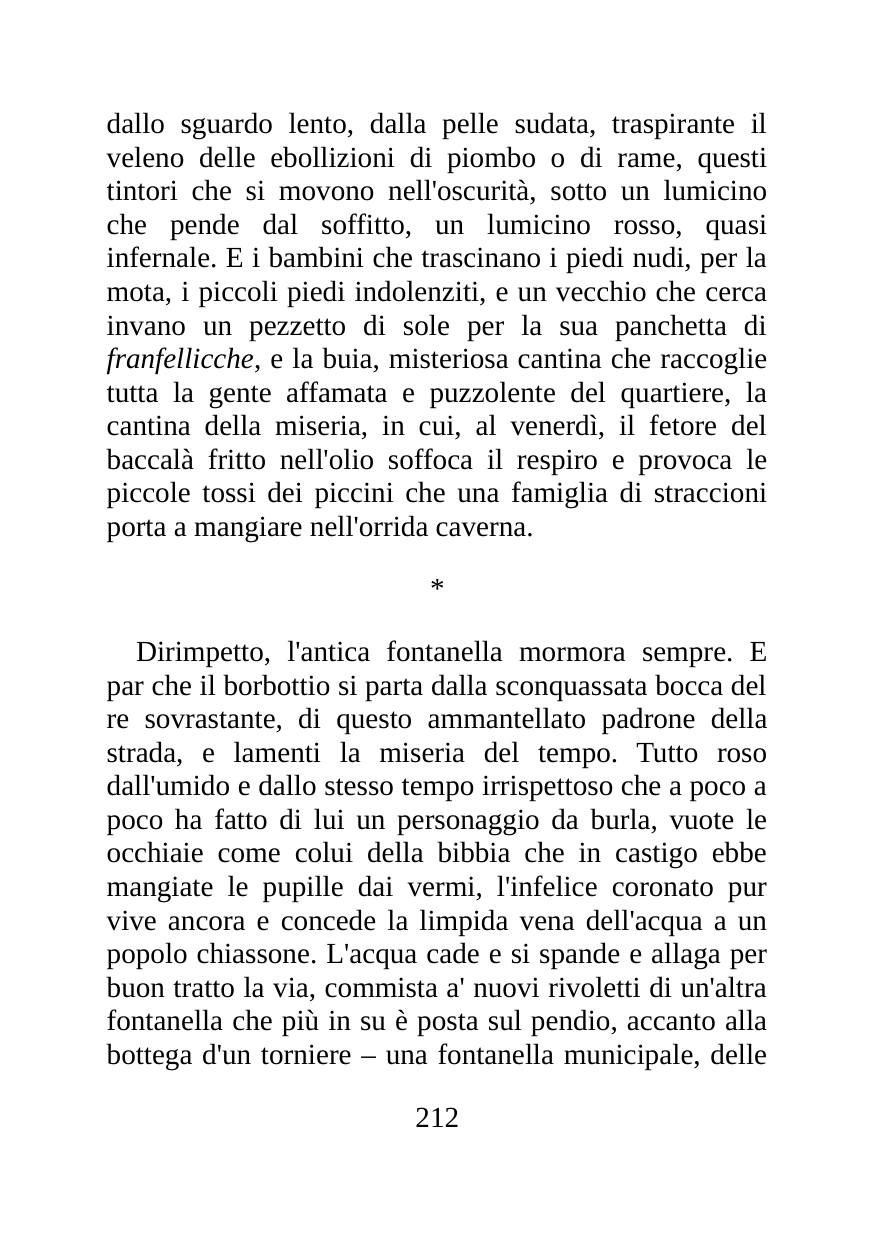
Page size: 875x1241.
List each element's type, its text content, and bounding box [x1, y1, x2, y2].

text dallo sguardo lento, dalla pelle sudata, traspirante il veleno delle ebollizioni di piombo o di rame, questi tintori che si movono nell'oscurità, sotto un lumicino che pende dal soffitto, un lumicino rosso, quasi infernale. E i bambini che trascinano i piedi nudi, per la mota, i piccoli piedi indolenziti, e un vecchio che cerca invano un pezzetto di sole per la sua panchetta di franfellicche, e la buia, misteriosa cantina che raccoglie tutta la gente affamata e puzzolente del quartiere, la cantina della miseria, in cui, al venerdì, il fetore del baccalà fritto nell'olio soffoca il respiro e provoca le piccole tossi dei piccini che una famiglia di straccioni porta a mangiare nell'orrida caverna. [106, 106, 768, 542]
text * [106, 572, 768, 605]
text Dirimpetto, l'antica fontanella mormora sempre. E par che il borbottio si parta dalla sconquassata bocca del re sovrastante, di questo ammantellato padrone della strada, e lamenti la miseria del tempo. Tutto roso dall'umido e dallo stesso tempo irrispettoso che a poco a poco ha fatto di lui un personaggio da burla, vuote le occhiaie come colui della bibbia che in castigo ebbe mangiate le pupille dai vermi, l'infelice coronato pur vive ancora e concede la limpida vena dell'acqua a un popolo chiassone. L'acqua cade e si spande e allaga per buon tratto la via, commista a' nuovi rivoletti di un'altra fontanella che più in su è posta sul pendio, accanto alla bottega d'un torniere ‒ una fontanella municipale, delle [106, 634, 768, 1070]
